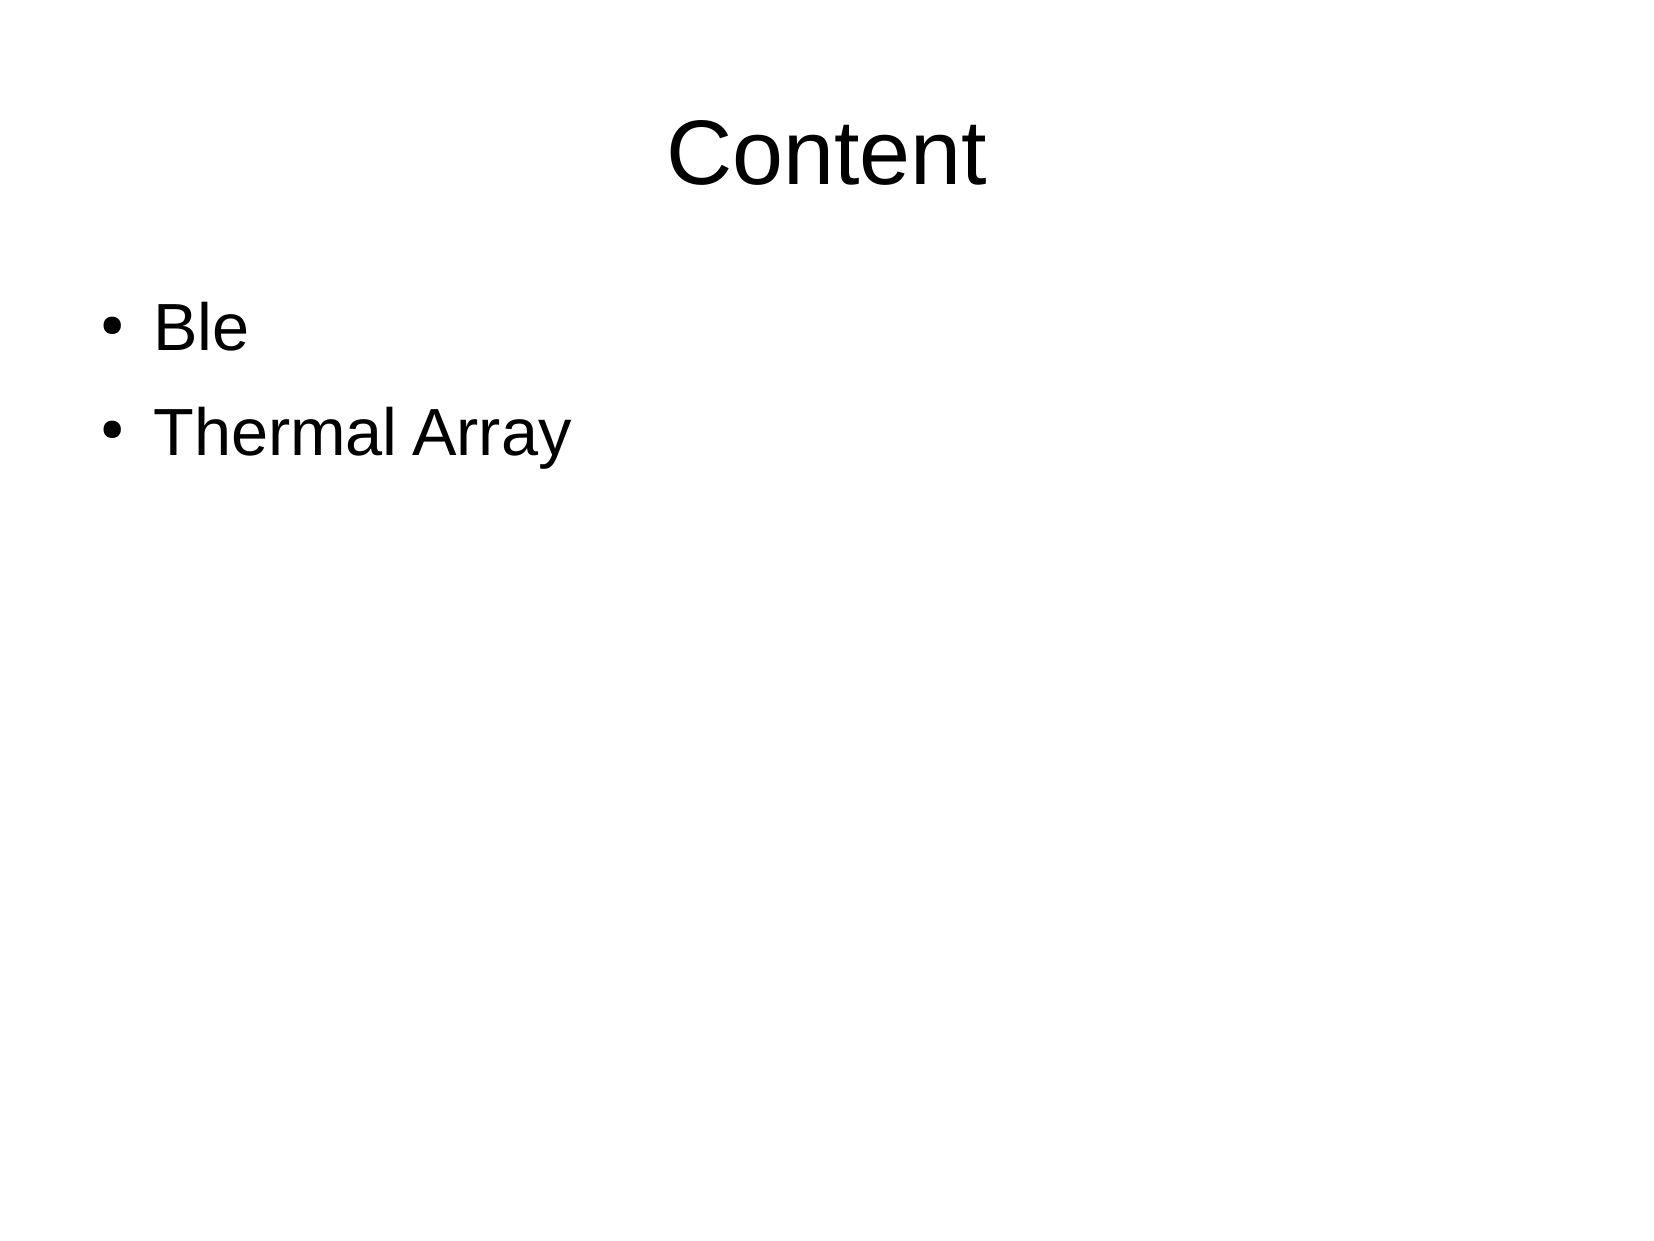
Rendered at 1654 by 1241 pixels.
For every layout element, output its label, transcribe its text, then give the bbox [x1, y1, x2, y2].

title Content [82, 49, 1571, 257]
list Ble Thermal Array [82, 290, 1571, 1010]
